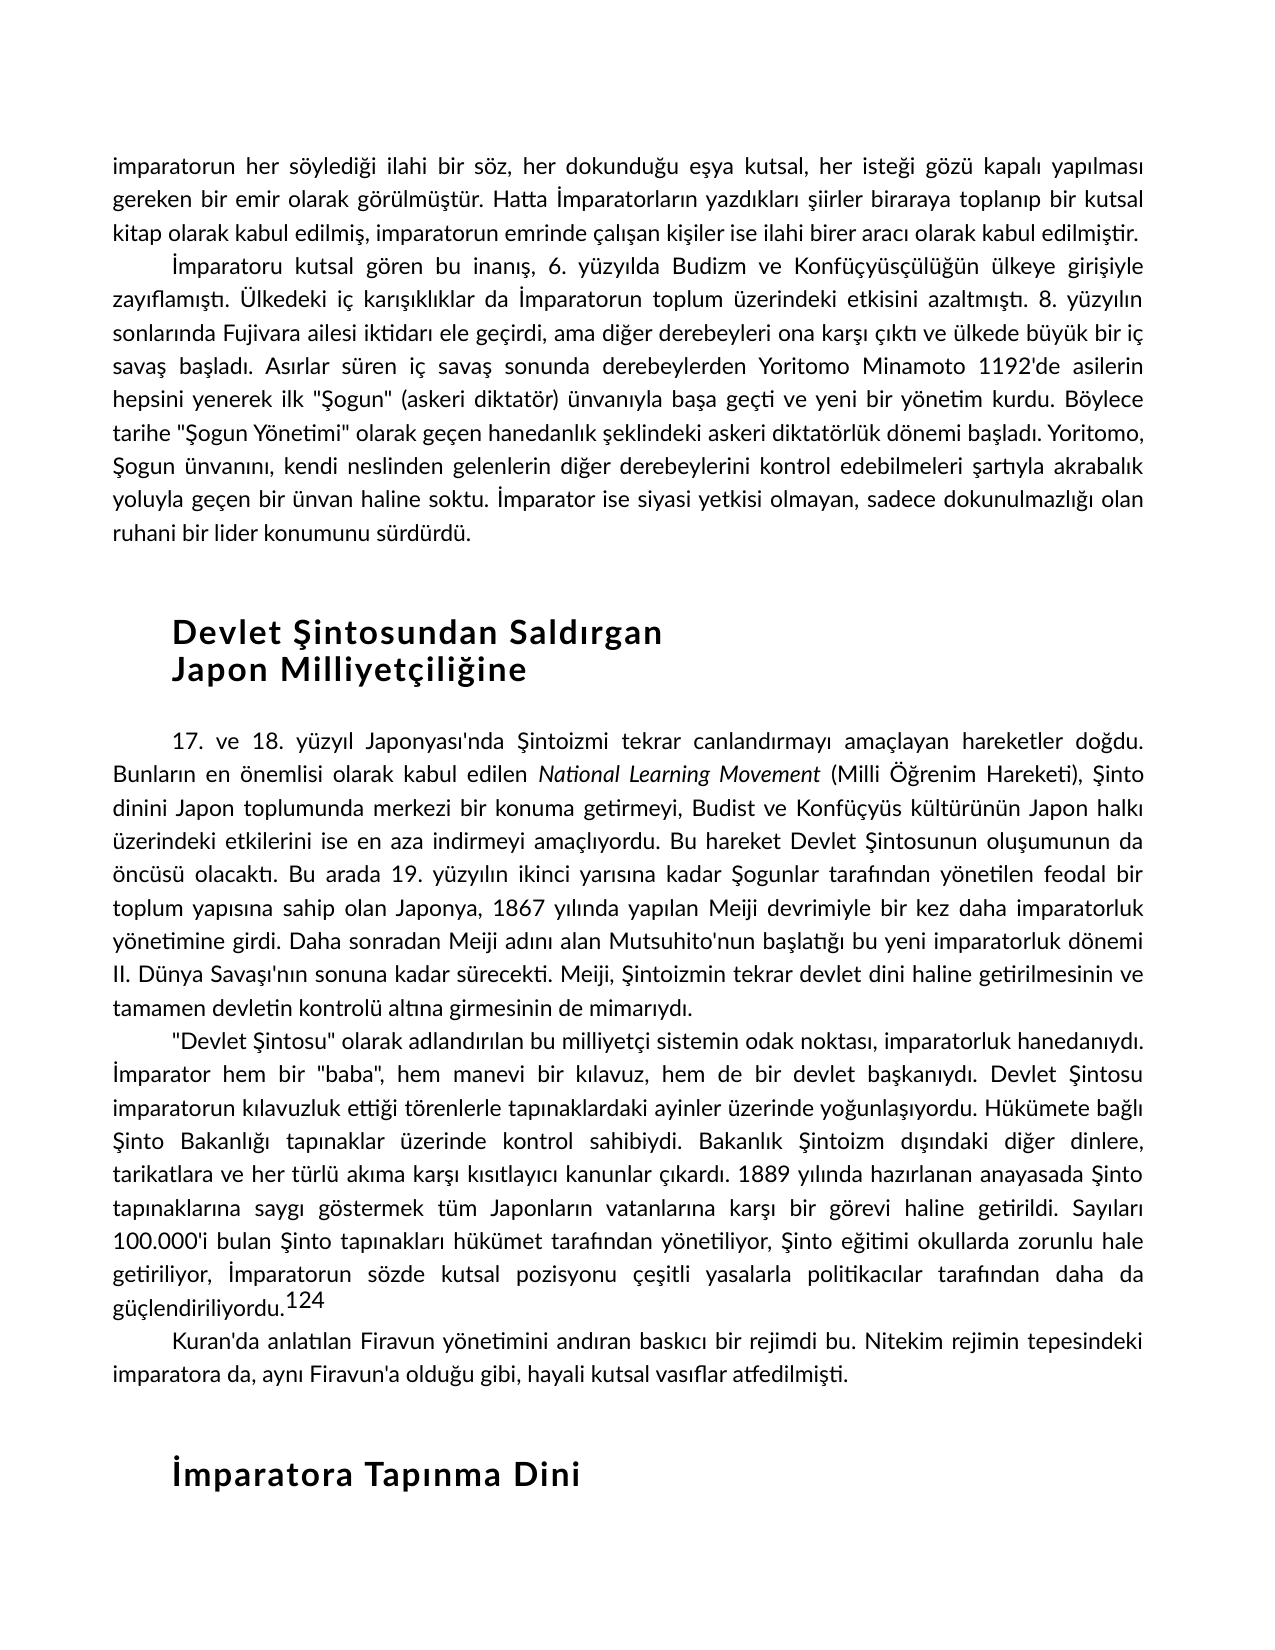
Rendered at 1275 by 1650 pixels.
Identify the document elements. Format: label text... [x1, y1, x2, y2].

text İmparatoru kutsal gören bu inanış, 6. yüzyılda Budizm ve Konfüçyüsçülüğün ülkeye girişiyle zayıflamıştı. Ülkedeki iç karışıklıklar da İmparatorun toplum üzerindeki etkisini azaltmıştı. 8. yüzyılın sonlarında Fujivara ailesi iktidarı ele geçirdi, ama diğer derebeyleri ona karşı çıktı ve ülkede büyük bir iç savaş başladı. Asırlar süren iç savaş sonunda derebeylerden Yoritomo Minamoto 1192'de asilerin hepsini yenerek ilk "Şogun" (askeri diktatör) ünvanıyla başa geçti ve yeni bir yönetim kurdu. Böylece tarihe "Şogun Yönetimi" olarak geçen hanedanlık şeklindeki askeri diktatörlük dönemi başladı. Yoritomo, Şogun ünvanını, kendi neslinden gelenlerin diğer derebeylerini kontrol edebilmeleri şartıyla akrabalık yoluyla geçen bir ünvan haline soktu. İmparator ise siyasi yetkisi olmayan, sadece dokunulmazlığı olan ruhani bir lider konumunu sürdürdü. [112, 248, 1145, 548]
text imparatorun her söylediği ilahi bir söz, her dokunduğu eşya kutsal, her isteği gözü kapalı yapılması gereken bir emir olarak görülmüştür. Hatta İmparatorların yazdıkları şiirler biraraya toplanıp bir kutsal kitap olarak kabul edilmiş, imparatorun emrinde çalışan kişiler ise ilahi birer aracı olarak kabul edilmiştir. [112, 148, 1145, 248]
text "Devlet Şintosu" olarak adlandırılan bu milliyetçi sistemin odak noktası, imparatorluk hanedanıydı. İmparator hem bir "baba", hem manevi bir kılavuz, hem de bir devlet başkanıydı. Devlet Şintosu imparatorun kılavuzluk ettiği törenlerle tapınaklardaki ayinler üzerinde yoğunlaşıyordu. Hükümete bağlı Şinto Bakanlığı tapınaklar üzerinde kontrol sahibiydi. Bakanlık Şintoizm dışındaki diğer dinlere, tarikatlara ve her türlü akıma karşı kısıtlayıcı kanunlar çıkardı. 1889 yılında hazırlanan anayasada Şinto tapınaklarına saygı göstermek tüm Japonların vatanlarına karşı bir görevi haline getirildi. Sayıları 100.000'i bulan Şinto tapınakları hükümet tarafından yönetiliyor, Şinto eğitimi okullarda zorunlu hale getiriliyor, İmparatorun sözde kutsal pozisyonu çeşitli yasalarla politikacılar tarafından daha da güçlendiriliyordu.124 [112, 1023, 1145, 1323]
text Japon Milliyetçiliğine [112, 652, 1145, 689]
text Devlet Şintosundan Saldırgan [112, 614, 1145, 652]
text Kuran'da anlatılan Firavun yönetimini andıran baskıcı bir rejimdi bu. Nitekim rejimin tepesindeki imparatora da, aynı Firavun'a olduğu gibi, hayali kutsal vasıflar atfedilmişti. [112, 1323, 1145, 1389]
text 17. ve 18. yüzyıl Japonyası'nda Şintoizmi tekrar canlandırmayı amaçlayan hareketler doğdu. Bunların en önemlisi olarak kabul edilen National Learning Movement (Milli Öğrenim Hareketi), Şinto dinini Japon toplumunda merkezi bir konuma getirmeyi, Budist ve Konfüçyüs kültürünün Japon halkı üzerindeki etkilerini ise en aza indirmeyi amaçlıyordu. Bu hareket Devlet Şintosunun oluşumunun da öncüsü olacaktı. Bu arada 19. yüzyılın ikinci yarısına kadar Şogunlar tarafından yönetilen feodal bir toplum yapısına sahip olan Japonya, 1867 yılında yapılan Meiji devrimiyle bir kez daha imparatorluk yönetimine girdi. Daha sonradan Meiji adını alan Mutsuhito'nun başlatığı bu yeni imparatorluk dönemi II. Dünya Savaşı'nın sonuna kadar sürecekti. Meiji, Şintoizmin tekrar devlet dini haline getirilmesinin ve tamamen devletin kontrolü altına girmesinin de mimarıydı. [112, 723, 1145, 1023]
text İmparatora Tapınma Dini [112, 1456, 1145, 1493]
